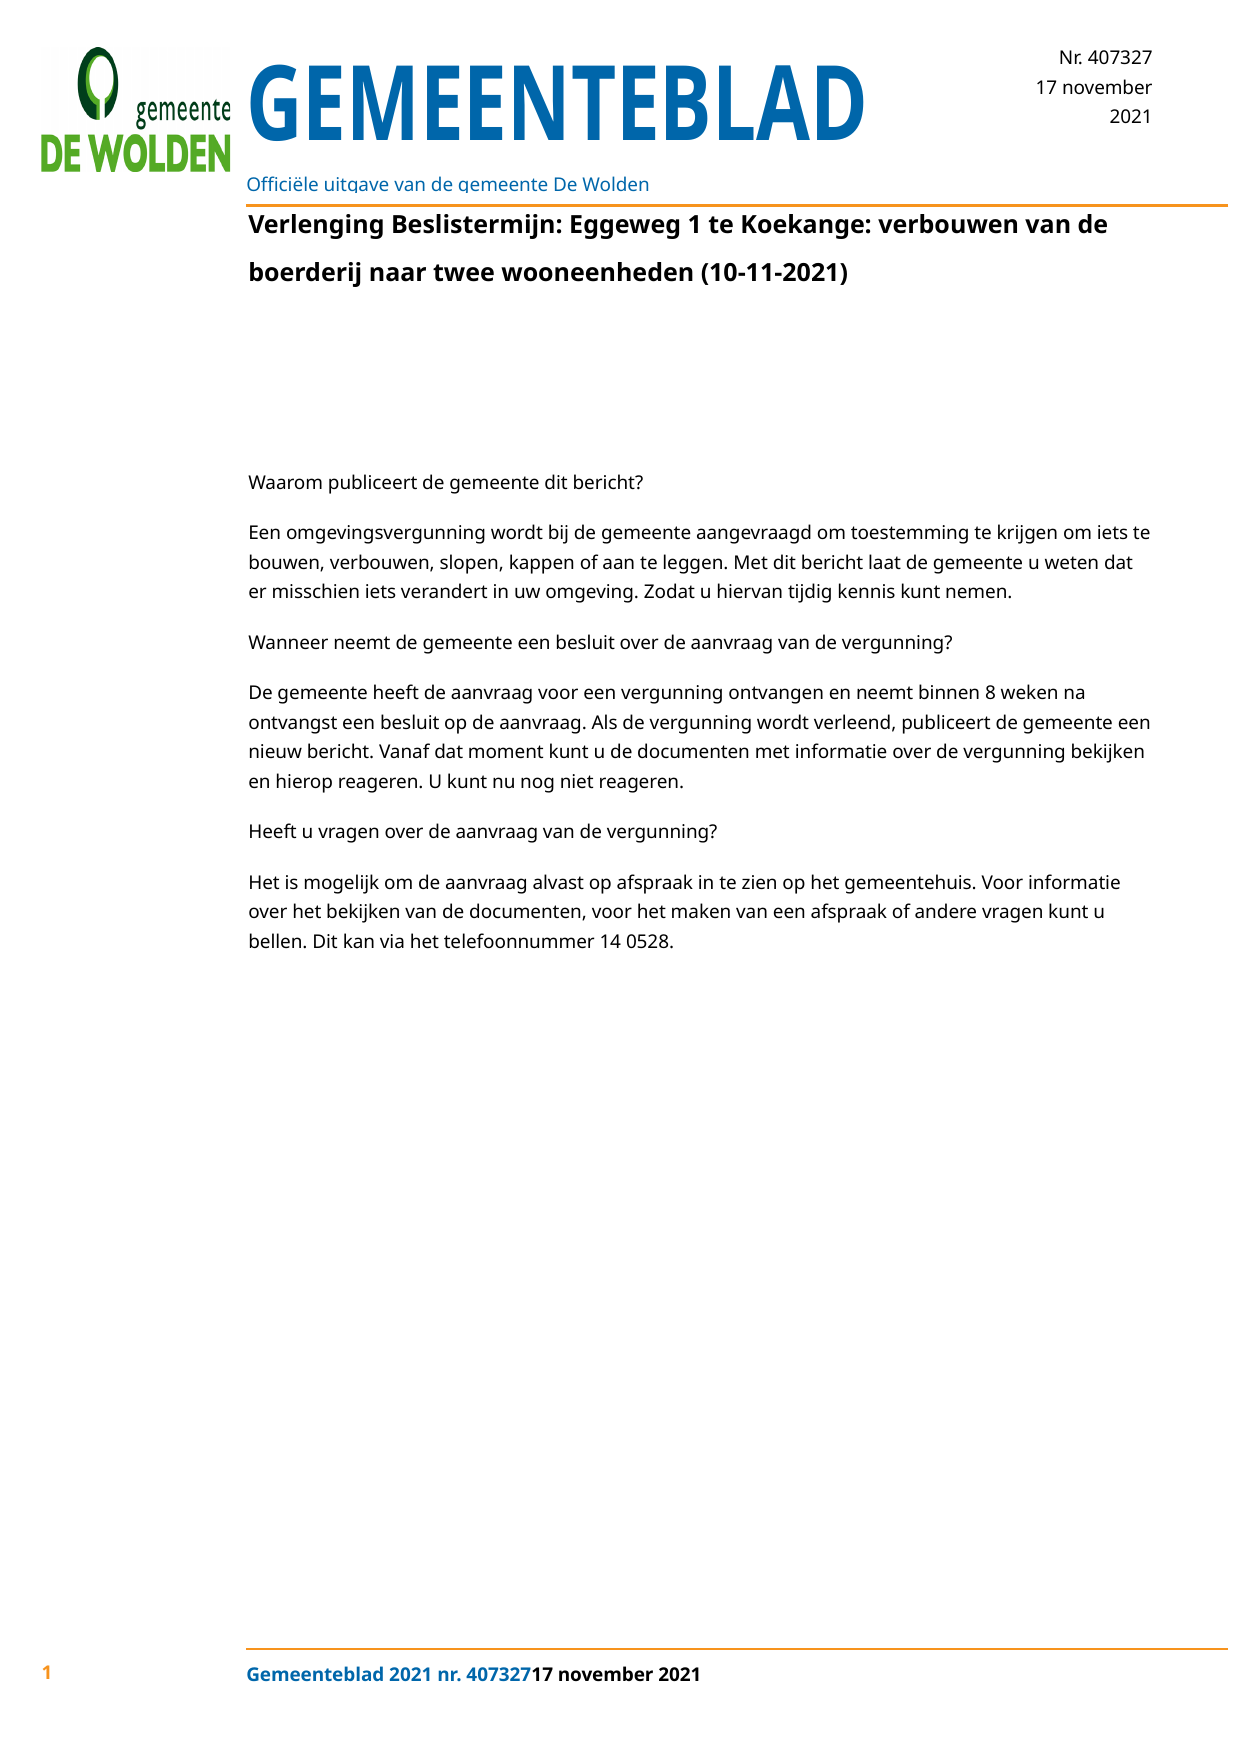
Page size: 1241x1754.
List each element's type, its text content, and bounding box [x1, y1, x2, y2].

text Waarom publiceert de gemeente dit bericht? [248, 469, 1152, 495]
text Wanneer neemt de gemeente een besluit over de aanvraag van de vergunning? [248, 629, 1152, 655]
text Heeft u vragen over de aanvraag van de vergunning? [248, 819, 1152, 844]
picture [41, 47, 231, 172]
text Het is mogelijk om de aanvraag alvast op afspraak in te zien op het gemeentehuis. Voor informatie over het bekijken van de documenten, voor het maken van een afspraak of andere vragen kunt u bellen. Dit kan via het telefoonnummer 14 0528. [248, 869, 1152, 954]
text De gemeente heeft de aanvraag voor een vergunning ontvangen en neemt binnen 8 weken na ontvangst een besluit op de aanvraag. Als de vergunning wordt verleend, publiceert de gemeente een nieuw bericht. Vanaf dat moment kunt u de documenten met informatie over de vergunning bekijken en hierop reageren. U kunt nu nog niet reageren. [248, 679, 1152, 794]
text Verlenging Beslistermijn: Eggeweg 1 te Koekange: verbouwen van de boerderij naar twee wooneenheden (10-11-2021) [248, 207, 1152, 288]
text Een omgevingsvergunning wordt bij de gemeente aangevraagd om toestemming te krijgen om iets te bouwen, verbouwen, slopen, kappen of aan te leggen. Met dit bericht laat de gemeente u weten dat er misschien iets verandert in uw omgeving. Zodat u hiervan tijdig kennis kunt nemen. [248, 519, 1152, 604]
